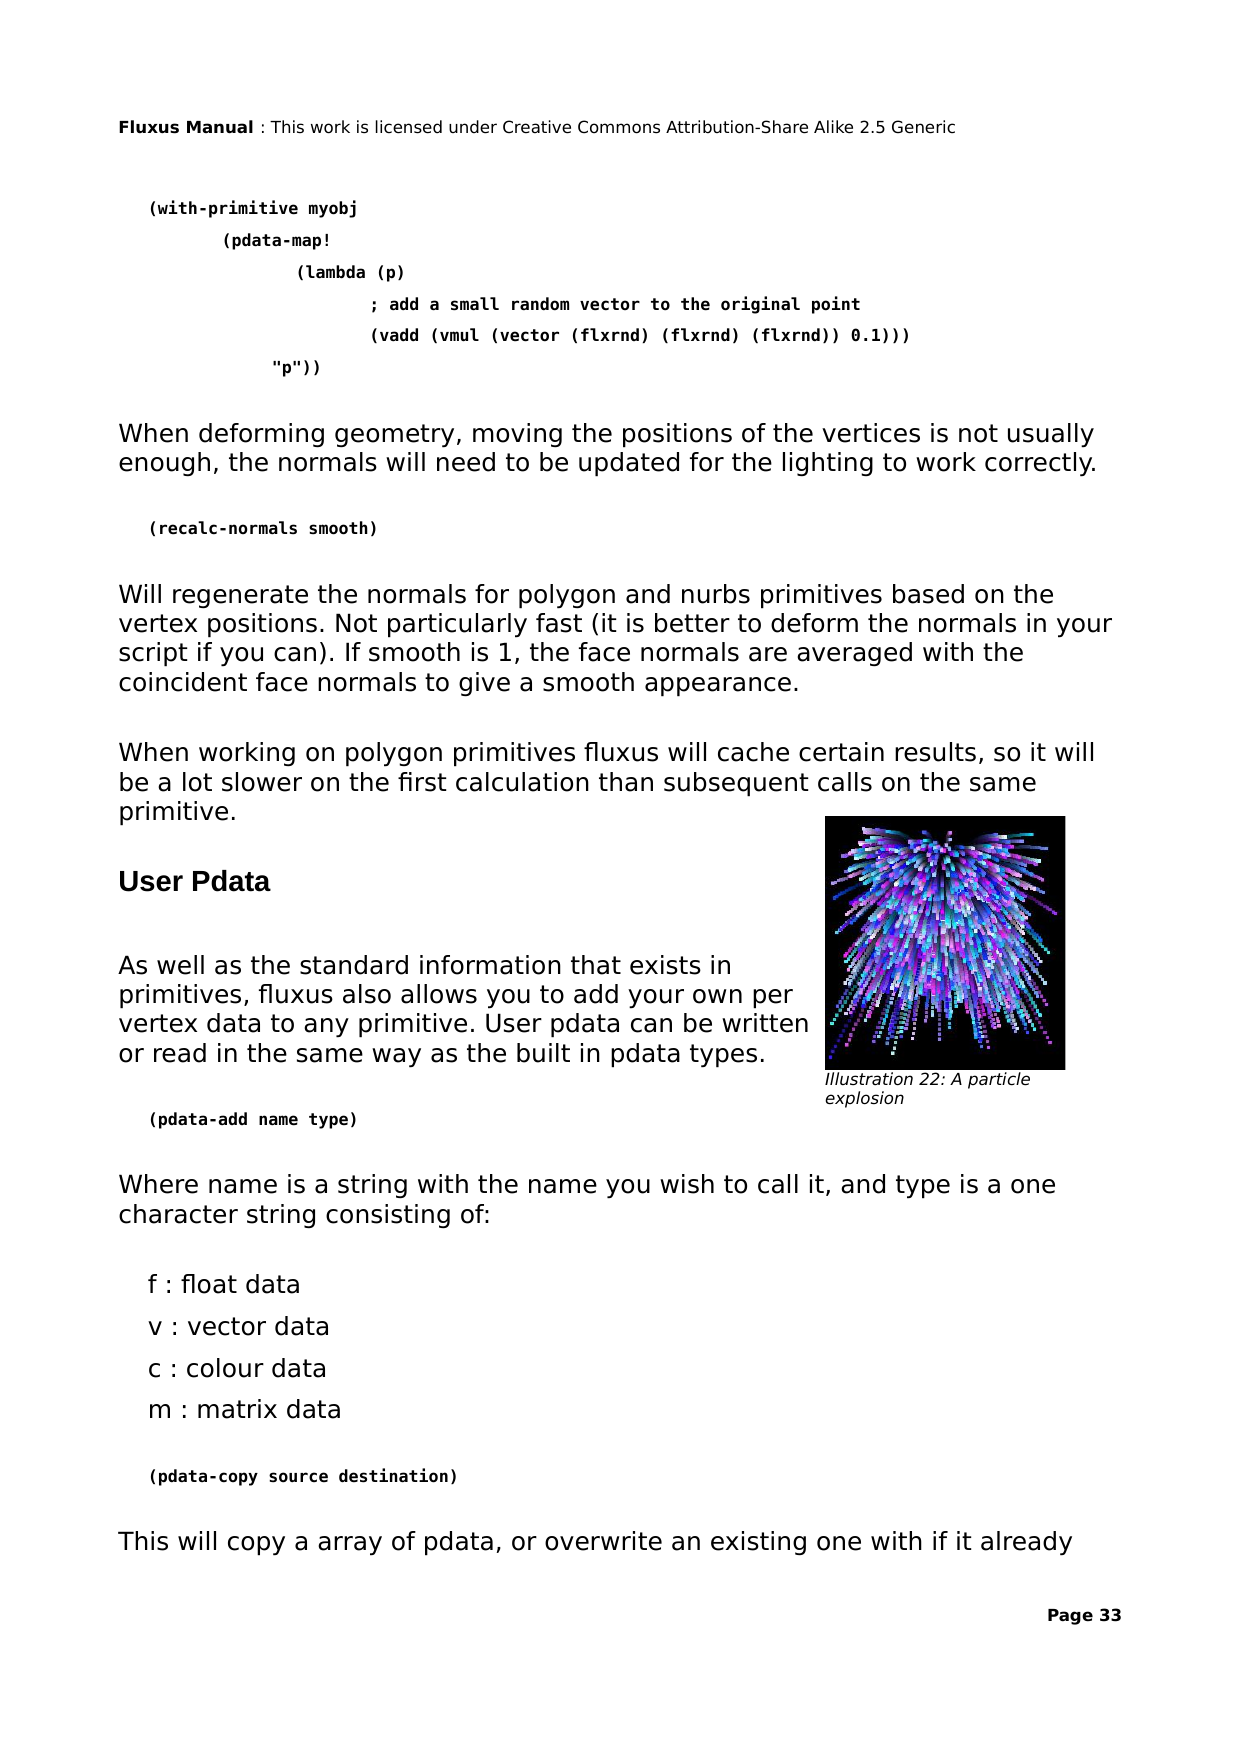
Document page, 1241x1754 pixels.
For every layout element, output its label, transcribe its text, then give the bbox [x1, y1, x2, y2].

text As well as the standard information that exists in primitives, fluxus also allows you to add your own per vertex data to any primitive. User pdata can be written or read in the same way as the built in pdata types. [118, 951, 825, 1068]
text "p")) [148, 358, 1122, 378]
subtitle User Pdata [118, 864, 825, 897]
text (pdata-map! [148, 231, 1122, 250]
text (vadd (vmul (vector (flxrnd) (flxrnd) (flxrnd)) 0.1))) [148, 326, 1122, 346]
text [1066, 951, 1122, 1068]
subtitle [1066, 864, 1122, 897]
text (recalc-normals smooth) [148, 519, 1122, 539]
text ; add a small random vector to the original point [148, 294, 1122, 314]
picture [825, 816, 1066, 1070]
text v : vector data [148, 1312, 1122, 1342]
text (pdata-copy source destination) [148, 1467, 1122, 1486]
text c : colour data [148, 1354, 1122, 1383]
text Will regenerate the normals for polygon and nurbs primitives based on the vertex positions. Not particularly fast (it is better to deform the normals in your script if you can). If smooth is 1, the face normals are averaged with the coincident face normals to give a smooth appearance. [118, 580, 1122, 697]
text When working on polygon primitives fluxus will cache certain results, so it will be a lot slower on the first calculation than subsequent calls on the same primitive. [118, 739, 1122, 826]
text (pdata-add name type) [148, 1110, 1122, 1129]
text Illustration 22: A particle explosion [825, 1070, 1065, 1108]
text f : float data [148, 1271, 1122, 1300]
text (with-primitive myobj [148, 199, 1122, 218]
text This will copy a array of pdata, or overwrite an existing one with if it already [118, 1528, 1122, 1557]
text (lambda (p) [148, 263, 1122, 282]
text When deforming geometry, moving the positions of the vertices is not usually enough, the normals will need to be updated for the lighting to work correctly. [118, 419, 1122, 478]
text m : matrix data [148, 1396, 1122, 1425]
text Where name is a string with the name you wish to call it, and type is a one character string consisting of: [118, 1171, 1122, 1229]
